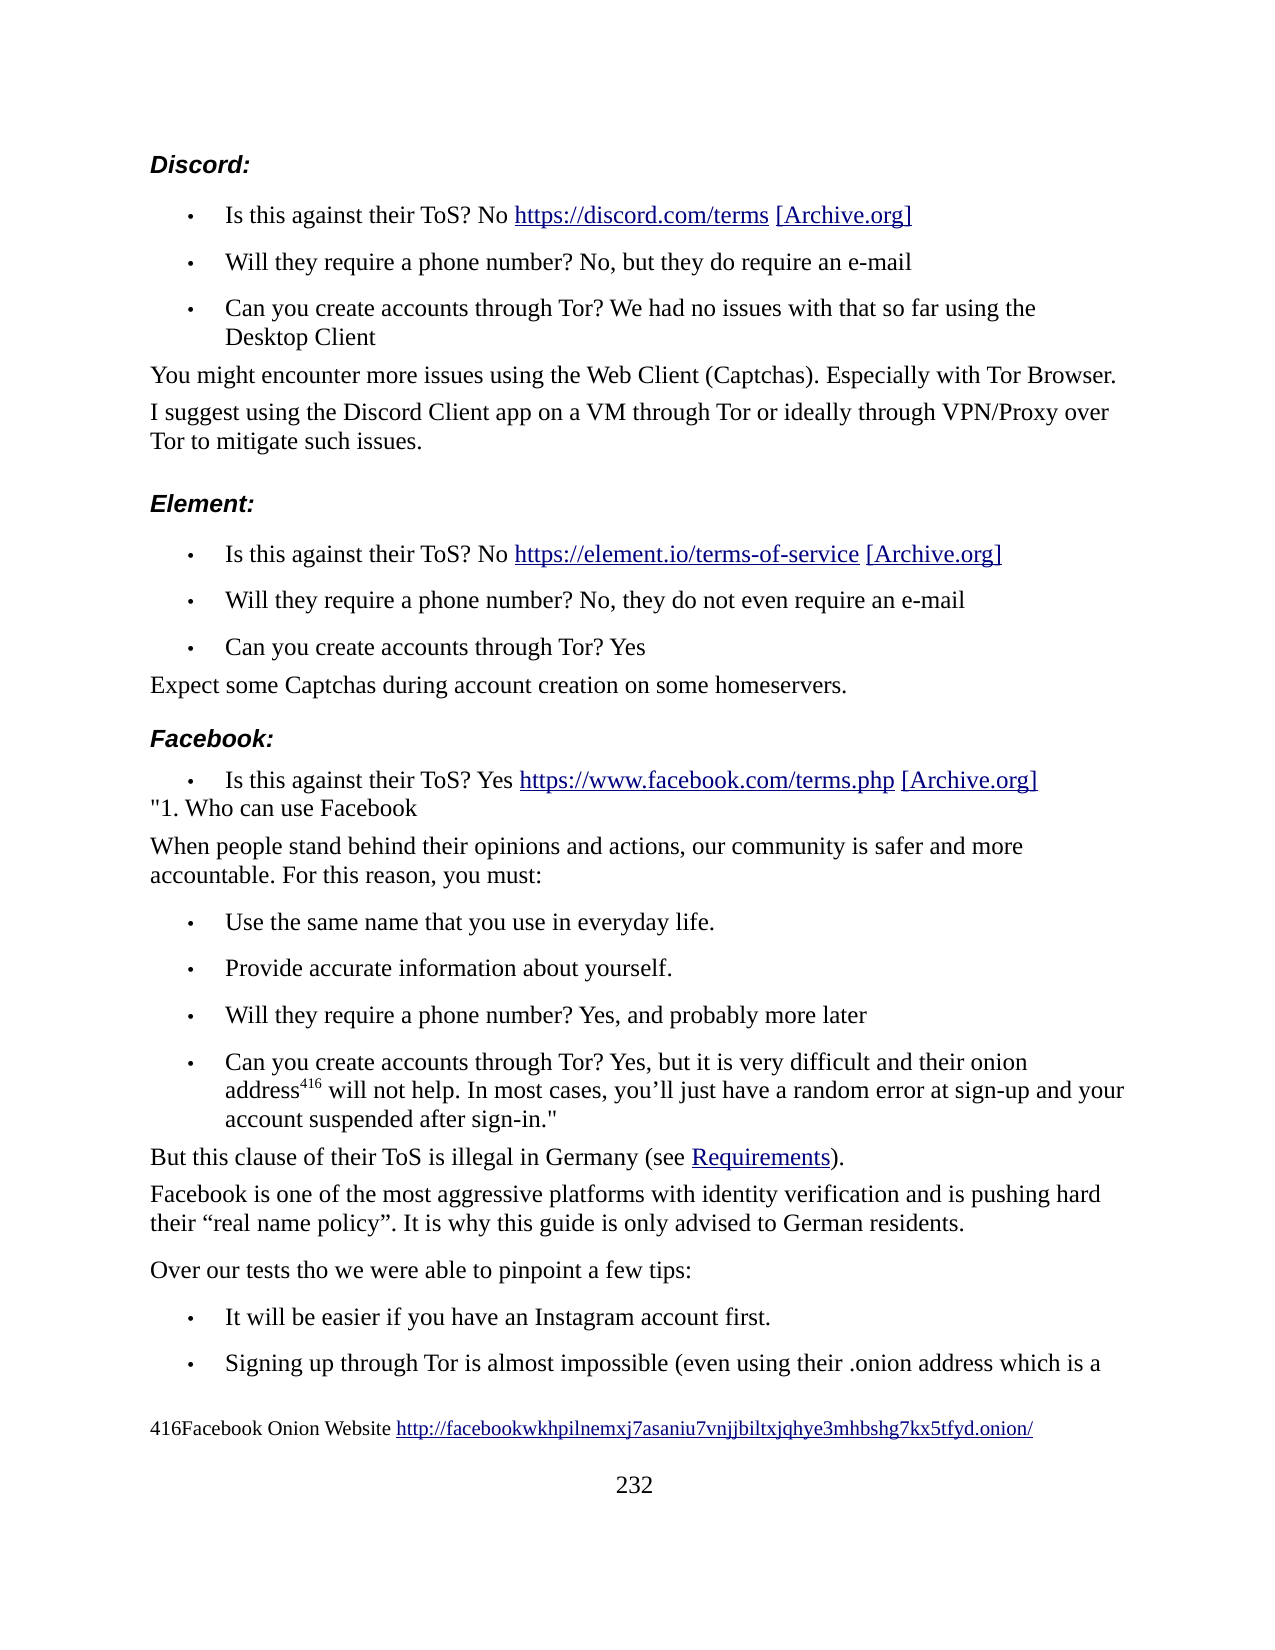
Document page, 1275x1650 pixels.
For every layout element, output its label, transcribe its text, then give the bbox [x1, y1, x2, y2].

list Is this against their ToS? No https://element.io/terms-of-service [Archive.org] [187, 539, 1125, 568]
text When people stand behind their opinions and actions, our community is safer and more accountable. For this reason, you must: [150, 831, 1125, 889]
text "1. Who can use Facebook [150, 793, 1125, 822]
list Will they require a phone number? No, they do not even require an e-mail [187, 586, 1125, 614]
list Provide accurate information about yourself. [187, 953, 1125, 982]
list Is this against their ToS? No https://discord.com/terms [Archive.org] [187, 200, 1125, 229]
subtitle Element: [150, 489, 1125, 517]
list It will be easier if you have an Instagram account first. [187, 1302, 1125, 1330]
list Will they require a phone number? Yes, and probably more later [187, 1000, 1125, 1029]
text Facebook is one of the most aggressive platforms with identity verification and is pushing hard their “real name policy”. It is why this guide is only advised to German residents. [150, 1179, 1125, 1237]
list Can you create accounts through Tor? Yes [187, 632, 1125, 661]
text But this clause of their ToS is illegal in Germany (see Requirements). [150, 1142, 1125, 1171]
text I suggest using the Discord Client app on a VM through Tor or ideally through VPN/Proxy over Tor to mitigate such issues. [150, 397, 1125, 455]
text You might encounter more issues using the Web Client (Captchas). Especially with Tor Browser. [150, 360, 1125, 388]
text Expect some Captchas during account creation on some homeservers. [150, 670, 1125, 699]
list Use the same name that you use in everyday life. [187, 907, 1125, 935]
list Facebook Onion Website http://facebookwkhpilnemxj7asaniu7vnjjbiltxjqhye3mhbshg7kx5tfyd.onion/ [150, 1416, 1125, 1440]
list Can you create accounts through Tor? We had no issues with that so far using the Desktop Client [187, 293, 1125, 351]
list Is this against their ToS? Yes https://www.facebook.com/terms.php [Archive.org] [187, 765, 1125, 793]
subtitle Facebook: [150, 724, 1125, 752]
list Signing up through Tor is almost impossible (even using their .onion address which is a [187, 1348, 1125, 1377]
list Will they require a phone number? No, but they do require an e-mail [187, 247, 1125, 275]
text Over our tests tho we were able to pinpoint a few tips: [150, 1255, 1125, 1284]
list Can you create accounts through Tor? Yes, but it is very difficult and their onion address will not help. In most cases, you’ll just have a random error at sign-up and your account suspended after sign-in." [187, 1047, 1125, 1133]
subtitle Discord: [150, 150, 1125, 178]
